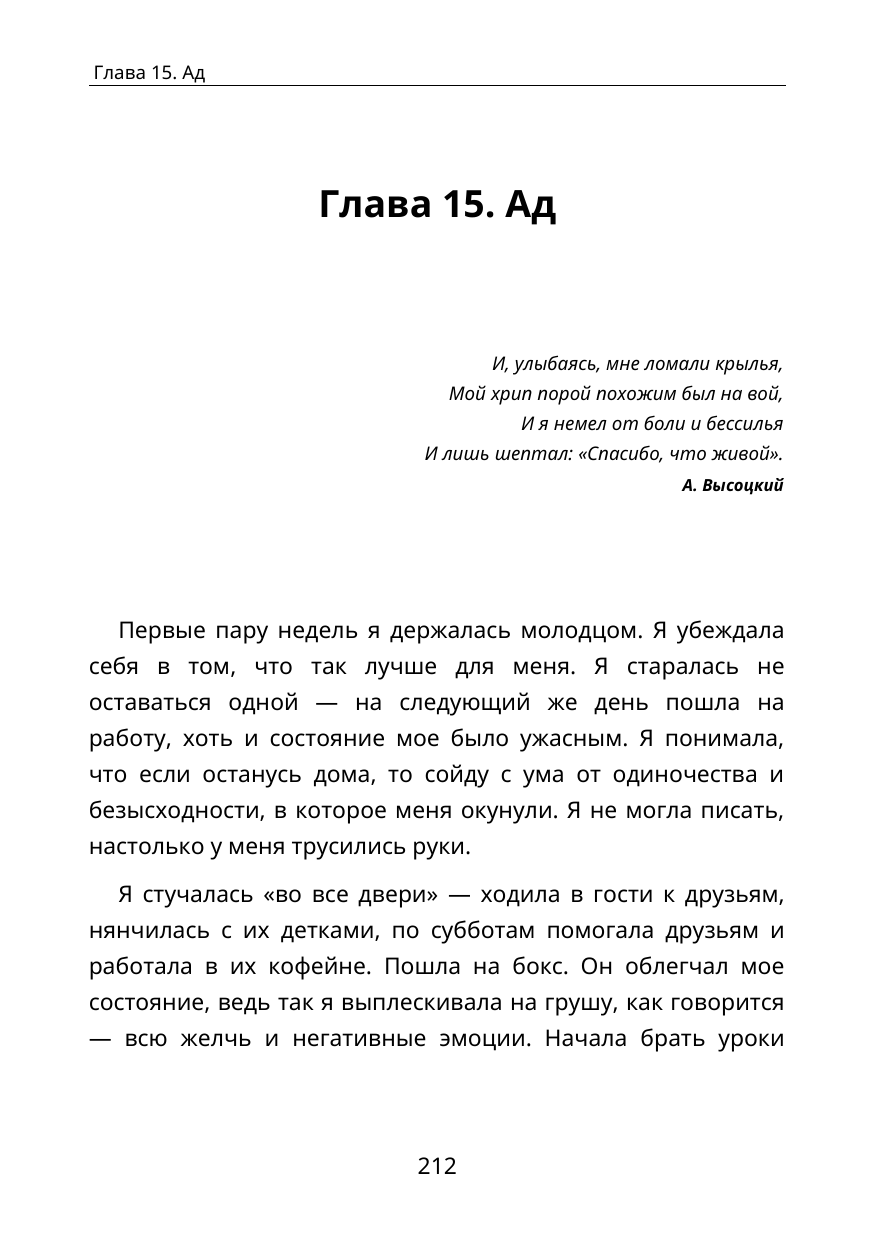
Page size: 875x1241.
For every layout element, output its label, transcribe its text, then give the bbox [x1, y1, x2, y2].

text Я стучалась «во все двери» — ходила в гости к друзьям, нянчилась с их детками, по субботам помогала друзьям и работала в их кофейне. Пошла на бокс. Он облегчал мое состояние, ведь так я выплескивала на грушу, как говорится — всю желчь и негативные эмоции. Начала брать уроки [88, 878, 786, 1053]
text И я немел от боли и бессилья [325, 406, 786, 436]
text Первые пару недель я держалась молодцом. Я убеждала себя в том, что так лучше для меня. Я старалась не оставаться одной — на следующий же день пошла на работу, хоть и состояние мое было ужасным. Я понимала, что если останусь дома, то сойду с ума от одиночества и безысходности, в которое меня окунули. Я не могла писать, настолько у меня трусились руки. [88, 614, 786, 861]
subtitle Глава 15. Ад [88, 177, 786, 228]
text Мой хрип порой похожим был на вой, [325, 376, 786, 406]
text И, улыбаясь, мне ломали крылья, [325, 346, 786, 376]
text А. Высоцкий [148, 466, 786, 496]
text И лишь шептал: «Спасибо, что живой». [325, 436, 786, 466]
